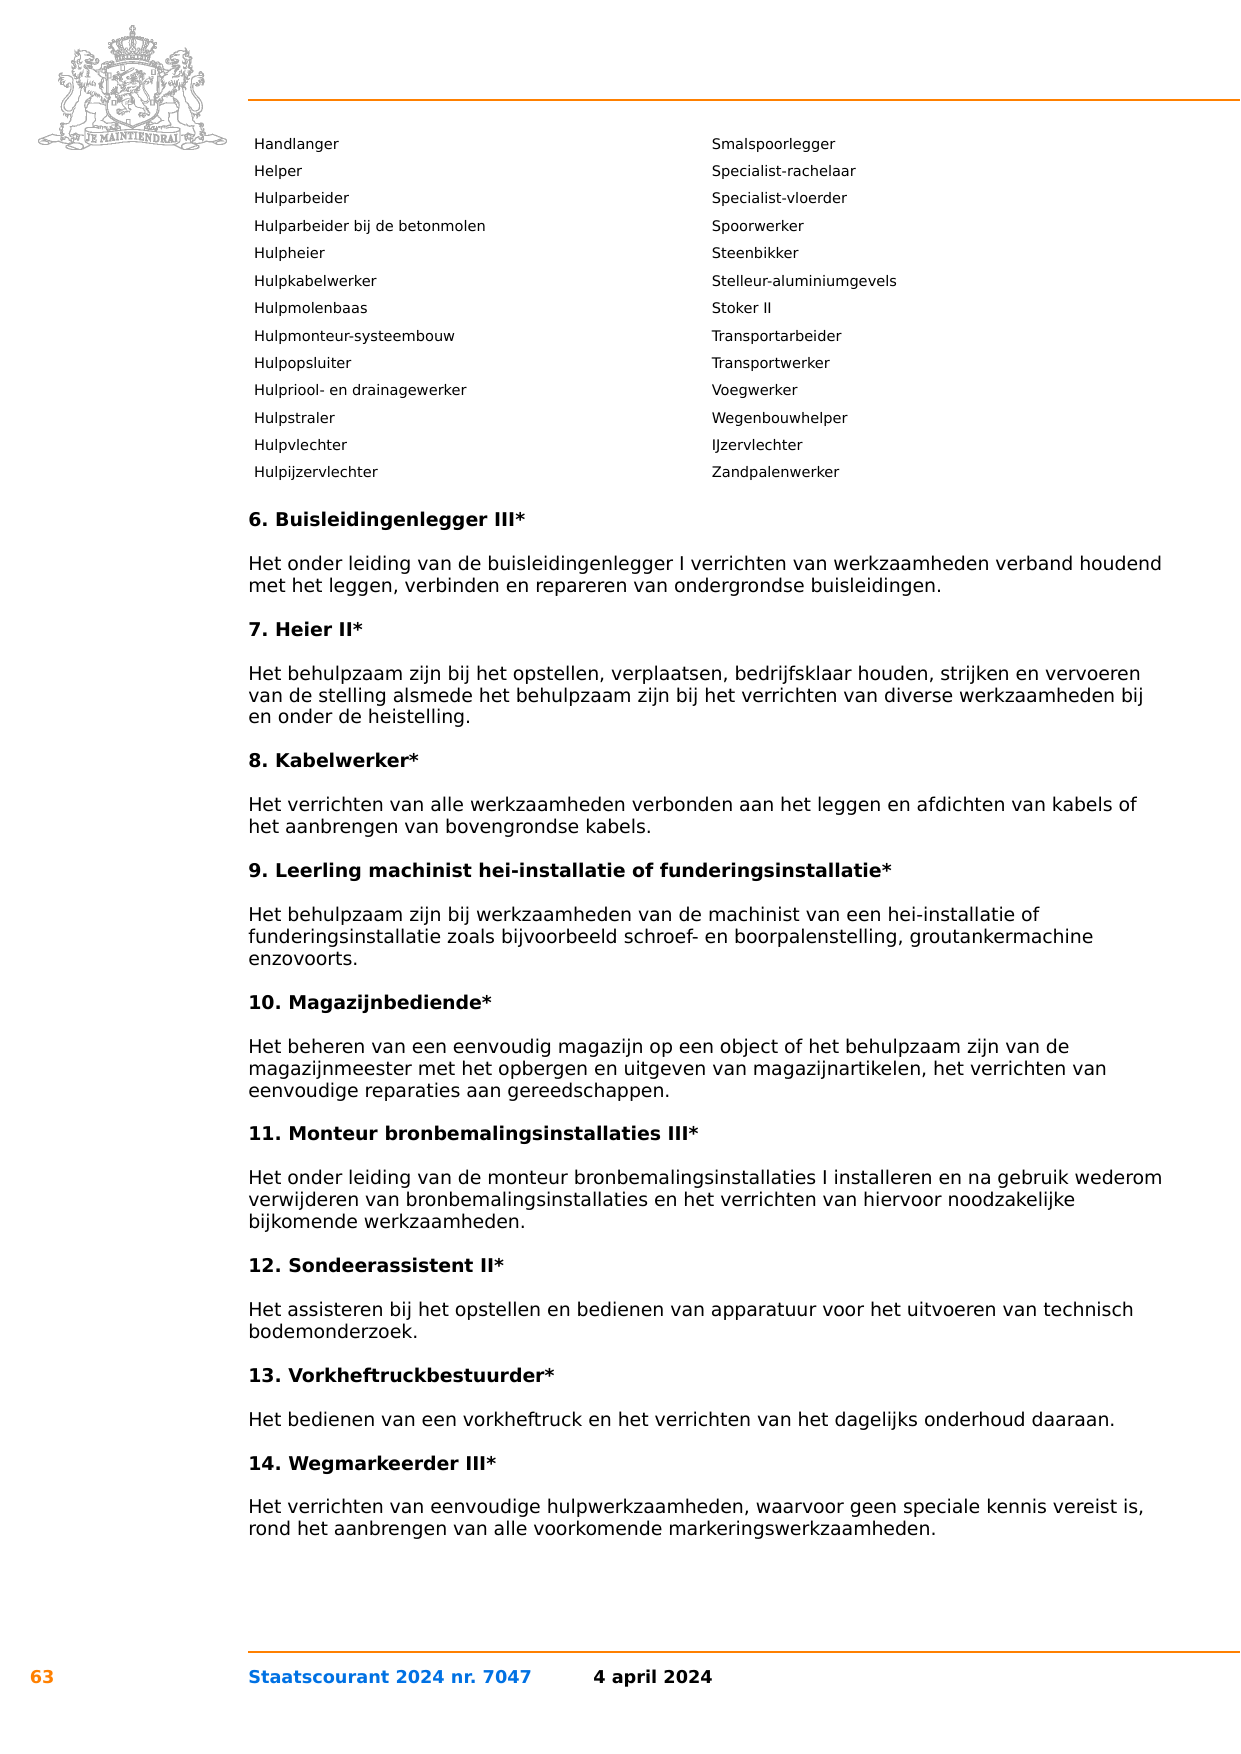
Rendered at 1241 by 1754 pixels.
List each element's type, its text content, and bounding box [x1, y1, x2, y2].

table_cell Wegenbouwhelper [706, 405, 1163, 431]
table_cell Hulpopsluiter [249, 350, 705, 376]
subtitle 14. Wegmarkeerder III* [248, 1452, 1163, 1474]
table_cell Voegwerker [706, 378, 1163, 404]
table_cell Hulparbeider [249, 186, 705, 212]
table_cell Zandpalenwerker [706, 460, 1163, 486]
table_cell Steenbikker [706, 241, 1163, 267]
table_cell Hulpmolenbaas [249, 295, 705, 322]
table_cell IJzervlechter [706, 432, 1163, 459]
subtitle 8. Kabelwerker* [248, 750, 1163, 772]
text Het onder leiding van de buisleidingenlegger I verrichten van werkzaamheden verband houdend met het leggen, verbinden en repareren van ondergrondse buisleidingen. [248, 553, 1163, 597]
table_cell Stelleur-aluminiumgevels [706, 268, 1163, 294]
subtitle 11. Monteur bronbemalingsinstallaties III* [248, 1123, 1163, 1145]
table_cell Hulparbeider bij de betonmolen [249, 213, 705, 239]
subtitle 9. Leerling machinist hei-installatie of funderingsinstallatie* [248, 860, 1163, 882]
table_cell Specialist-vloerder [706, 186, 1163, 212]
table_cell Hulpkabelwerker [249, 268, 705, 294]
text Het verrichten van alle werkzaamheden verbonden aan het leggen en afdichten van kabels of het aanbrengen van bovengrondse kabels. [248, 794, 1163, 838]
table_cell Spoorwerker [706, 213, 1163, 239]
table_cell Hulpheier [249, 241, 705, 267]
subtitle 12. Sondeerassistent II* [248, 1255, 1163, 1277]
text Het bedienen van een vorkheftruck en het verrichten van het dagelijks onderhoud daaraan. [248, 1408, 1163, 1431]
subtitle 10. Magazijnbediende* [248, 992, 1163, 1014]
table_cell Stoker II [706, 295, 1163, 322]
text Het assisteren bij het opstellen en bedienen van apparatuur voor het uitvoeren van technisch bodemonderzoek. [248, 1299, 1163, 1343]
text Het onder leiding van de monteur bronbemalingsinstallaties I installeren en na gebruik wederom verwijderen van bronbemalingsinstallaties en het verrichten van hiervoor noodzakelijke bijkomende werkzaamheden. [248, 1167, 1163, 1233]
table_cell Smalspoorlegger [706, 131, 1163, 157]
subtitle 7. Heier II* [248, 619, 1163, 641]
table_cell Specialist-rachelaar [706, 158, 1163, 185]
subtitle 13. Vorkheftruckbestuurder* [248, 1365, 1163, 1387]
table_cell Hulpstraler [249, 405, 705, 431]
table_cell Transportwerker [706, 350, 1163, 376]
text Het behulpzaam zijn bij werkzaamheden van de machinist van een hei-installatie of funderingsinstallatie zoals bijvoorbeeld schroef- en boorpalenstelling, groutankermachine enzovoorts. [248, 904, 1163, 970]
table_cell Transportarbeider [706, 323, 1163, 349]
table_cell Handlanger [249, 131, 705, 157]
table_cell Hulpijzervlechter [249, 460, 705, 486]
text Het behulpzaam zijn bij het opstellen, verplaatsen, bedrijfsklaar houden, strijken en vervoeren van de stelling alsmede het behulpzaam zijn bij het verrichten van diverse werkzaamheden bij en onder de heistelling. [248, 662, 1163, 728]
text Het verrichten van eenvoudige hulpwerkzaamheden, waarvoor geen speciale kennis vereist is, rond het aanbrengen van alle voorkomende markeringswerkzaamheden. [248, 1496, 1163, 1540]
picture [38, 25, 227, 150]
table_cell Hulpvlechter [249, 432, 705, 459]
subtitle 6. Buisleidingenlegger III* [248, 509, 1163, 531]
table_cell Hulpriool- en drainagewerker [249, 378, 705, 404]
text Het beheren van een eenvoudig magazijn op een object of het behulpzaam zijn van de magazijnmeester met het opbergen en uitgeven van magazijnartikelen, het verrichten van eenvoudige reparaties aan gereedschappen. [248, 1036, 1163, 1101]
table_cell Helper [249, 158, 705, 185]
table_cell Hulpmonteur-systeembouw [249, 323, 705, 349]
